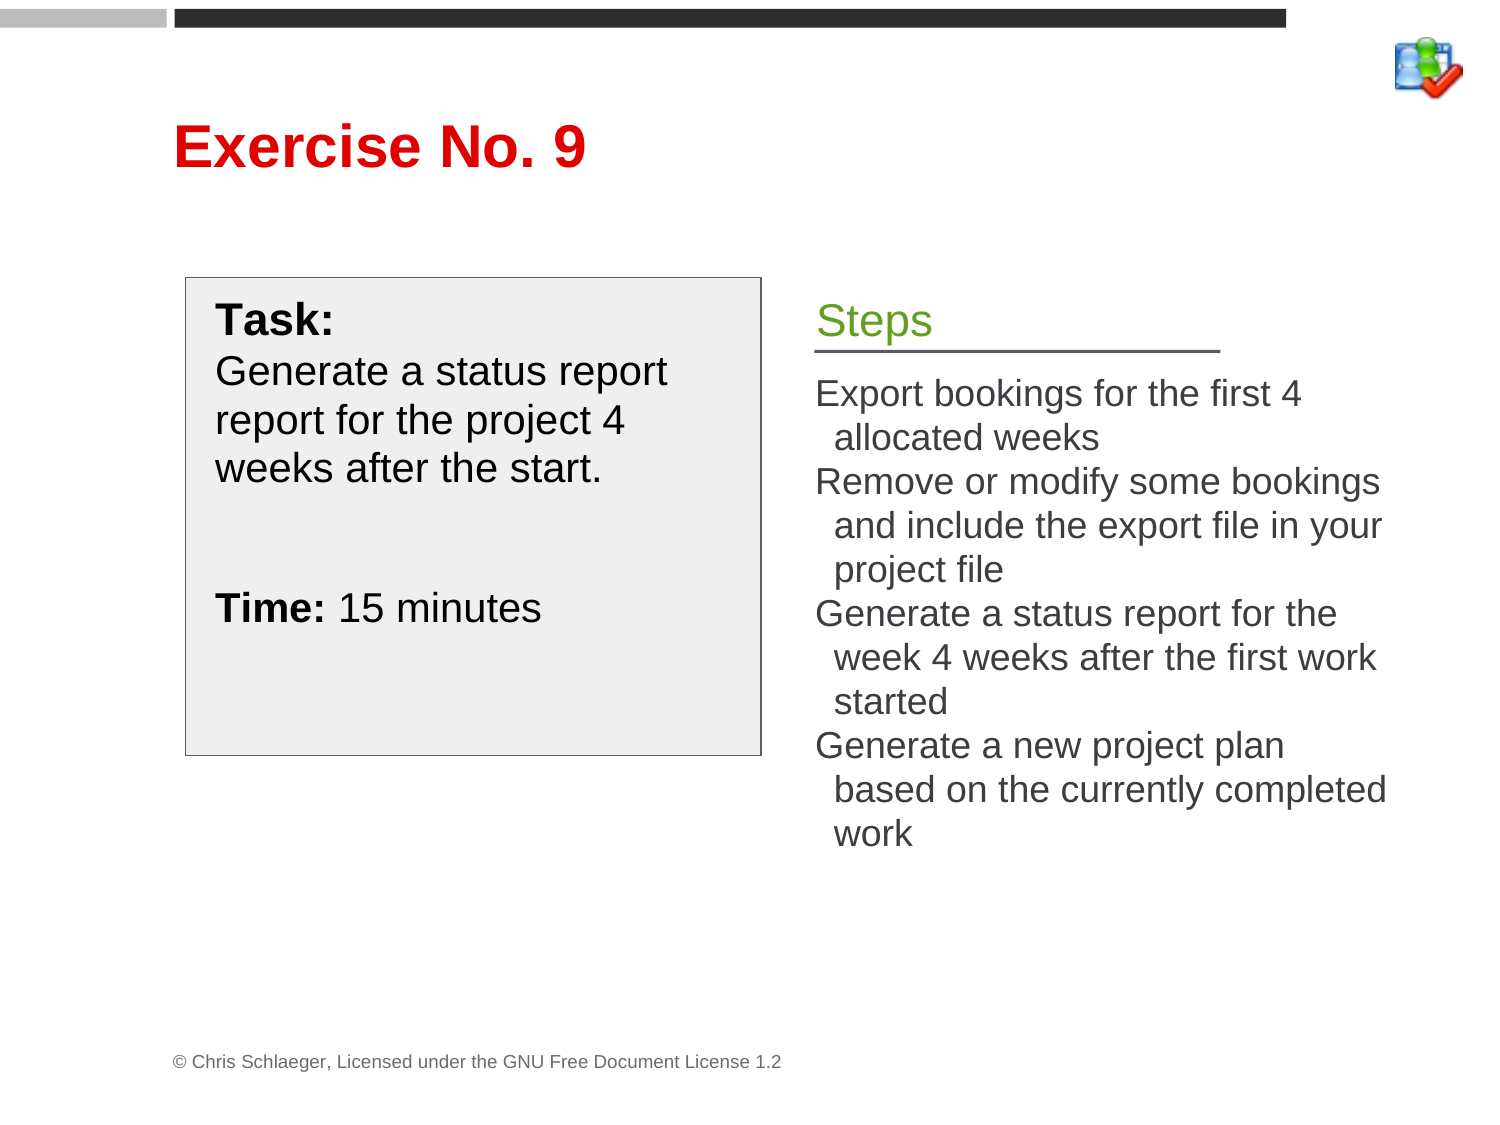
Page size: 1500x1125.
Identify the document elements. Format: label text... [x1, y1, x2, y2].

text_box [185, 277, 762, 756]
picture [1395, 37, 1463, 105]
text_box Task: Generate a status report report for the project 4 weeks after the start. Time: 15 minutes [200, 283, 710, 738]
text_box Export bookings for the first 4 allocated weeks Remove or modify some bookings and include the export file in your project file Generate a status report for the week 4 weeks after the first work started Generate a new project plan based on the currently completed work [800, 362, 1404, 1019]
text_box Steps [781, 294, 1201, 363]
title Exercise No. 9 [173, 66, 1404, 234]
